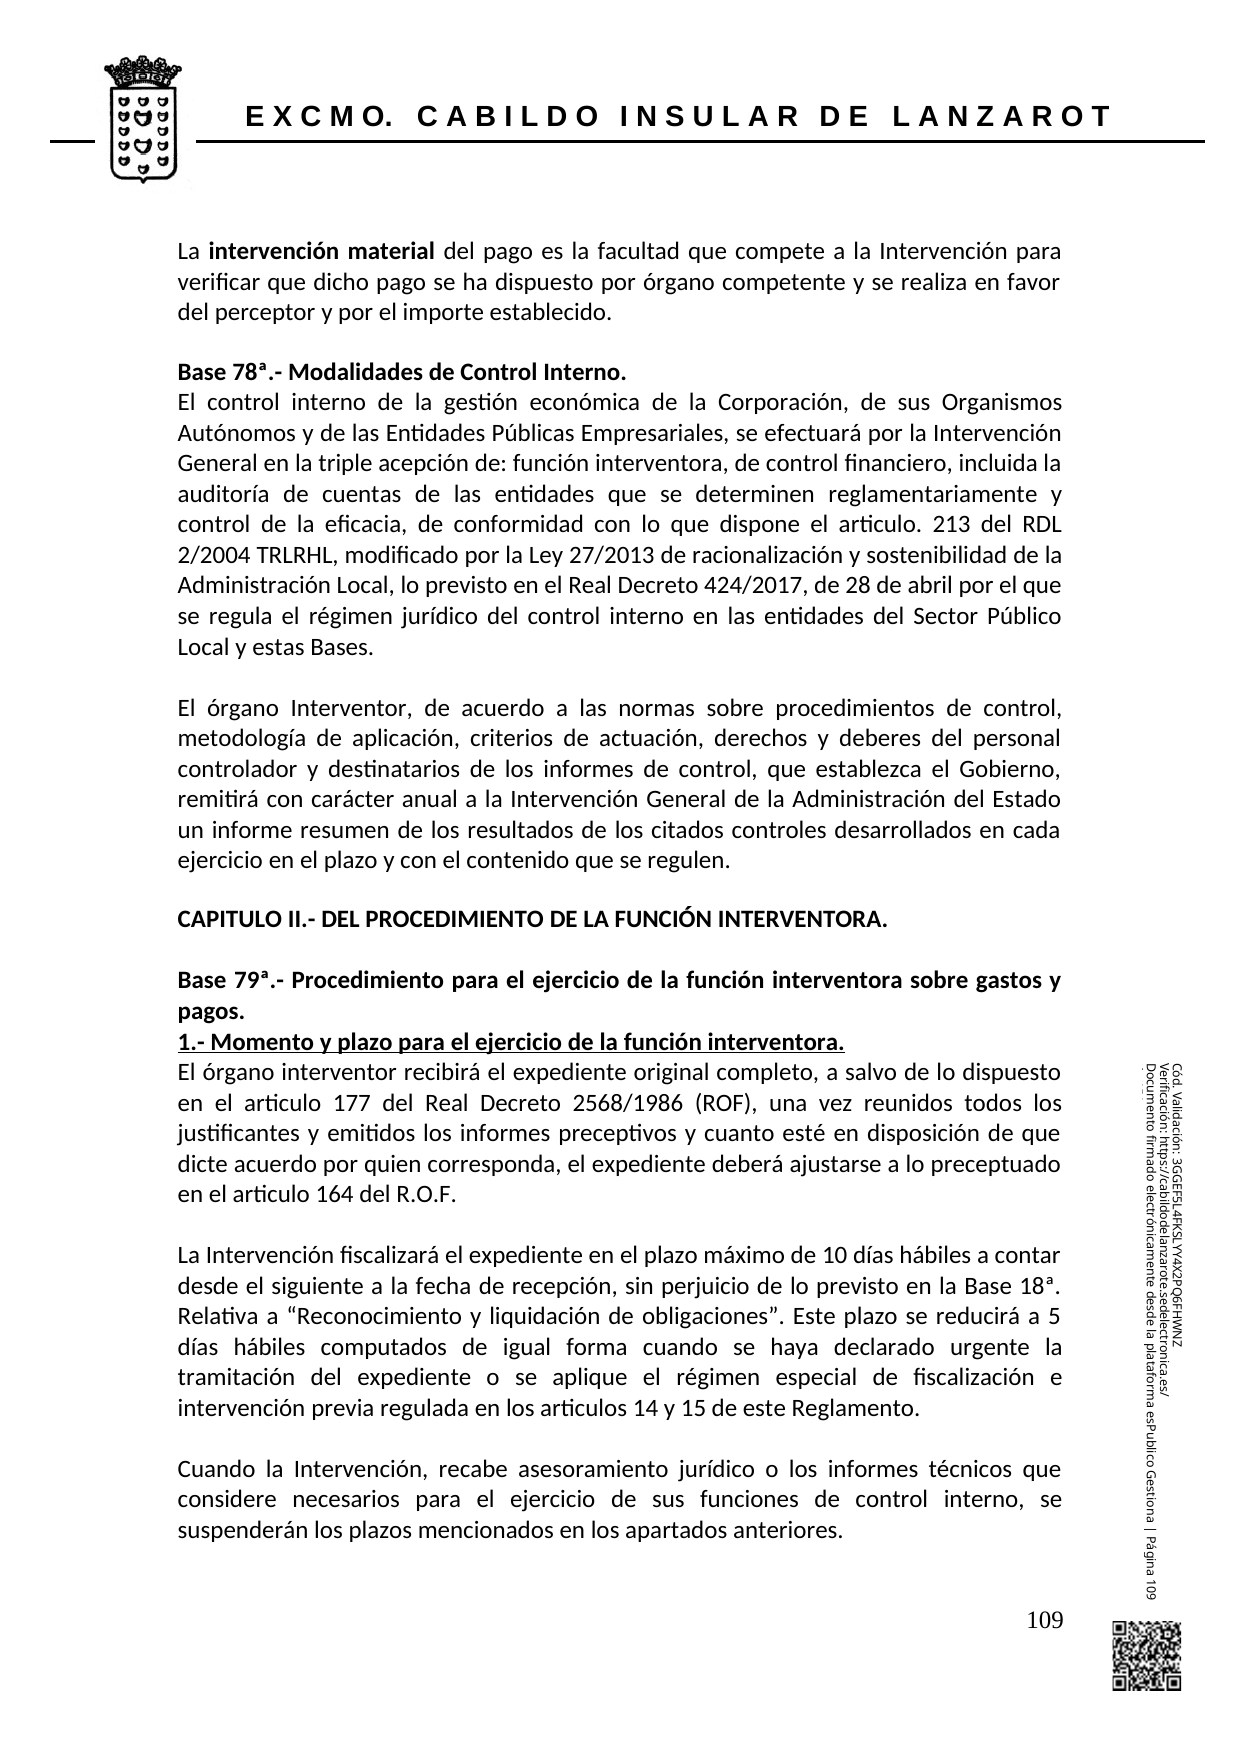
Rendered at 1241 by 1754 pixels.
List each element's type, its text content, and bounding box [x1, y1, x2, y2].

text Documento firmado electrónicamente desde la plataforma esPublico Gestiona | Página 109 de 151 [1143, 1063, 1158, 1611]
text El control interno de la gestión económica de la Corporación, de sus Organismos Autónomos y de las Entidades Públicas Empresariales, se efectuará por la Intervención General en la triple acepción de: función interventora, de control financiero, incluida la auditoría de cuentas de las entidades que se determinen reglamentariamente y control de la eficacia, de conformidad con lo que dispone el articulo. 213 del RDL 2/2004 TRLRHL, modificado por la Ley 27/2013 de racionalización y sostenibilidad de la Administración Local, lo previsto en el Real Decreto 424/2017, de 28 de abril por el que se regula el régimen jurídico del control interno en las entidades del Sector Público Local y estas Bases. [177, 386, 1063, 661]
text La Intervención fiscalizará el expediente en el plazo máximo de 10 días hábiles a contar desde el siguiente a la fecha de recepción, sin perjuicio de lo previsto en la Base 18ª. Relativa a “Reconocimiento y liquidación de obligaciones”. Este plazo se reducirá a 5 días hábiles computados de igual forma cuando se haya declarado urgente la tramitación del expediente o se aplique el régimen especial de fiscalización e intervención previa regulada en los articulos 14 y 15 de este Reglamento. [177, 1239, 1063, 1423]
text El órgano interventor recibirá el expediente original completo, a salvo de lo dispuesto en el articulo 177 del Real Decreto 2568/1986 (ROF), una vez reunidos todos los justificantes y emitidos los informes preceptivos y cuanto esté en disposición de que dicte acuerdo por quien corresponda, el expediente deberá ajustarse a lo preceptuado en el articulo 164 del R.O.F. [177, 1056, 1062, 1209]
text Base 79ª.- Procedimiento para el ejercicio de la función interventora sobre gastos y pagos. [177, 964, 1063, 1026]
text Verificación: https://cabildodelanzarote.sedelectronica.es/ [1158, 1063, 1171, 1611]
text El órgano Interventor, de acuerdo a las normas sobre procedimientos de control, metodología de aplicación, criterios de actuación, derechos y deberes del personal controlador y destinatarios de los informes de control, que establezca el Gobierno, remitirá con carácter anual a la Intervención General de la Administración del Estado un informe resumen de los resultados de los citados controles desarrollados en cada ejercicio en el plazo y con el contenido que se regulen. [177, 692, 1062, 875]
text La intervención material del pago es la facultad que compete a la Intervención para verificar que dicho pago se ha dispuesto por órgano competente y se realiza en favor del perceptor y por el importe establecido. [177, 236, 1062, 327]
picture [95, 39, 196, 193]
text 109 [164, 1606, 1063, 1634]
subtitle 1.- Momento y plazo para el ejercicio de la función interventora. [177, 1026, 1192, 1056]
picture [1112, 1621, 1182, 1691]
subtitle CAPITULO II.- DEL PROCEDIMIENTO DE LA FUNCIÓN INTERVENTORA. [177, 903, 1192, 934]
text Cód. Validación: 3GGEF5L4FKSLYY4X2PQ6FHWNZ [1171, 1063, 1184, 1611]
subtitle Base 78ª.- Modalidades de Control Interno. [177, 356, 1192, 386]
text Cuando la Intervención, recabe asesoramiento jurídico o los informes técnicos que considere necesarios para el ejercicio de sus funciones de control interno, se suspenderán los plazos mencionados en los apartados anteriores. [177, 1453, 1062, 1544]
